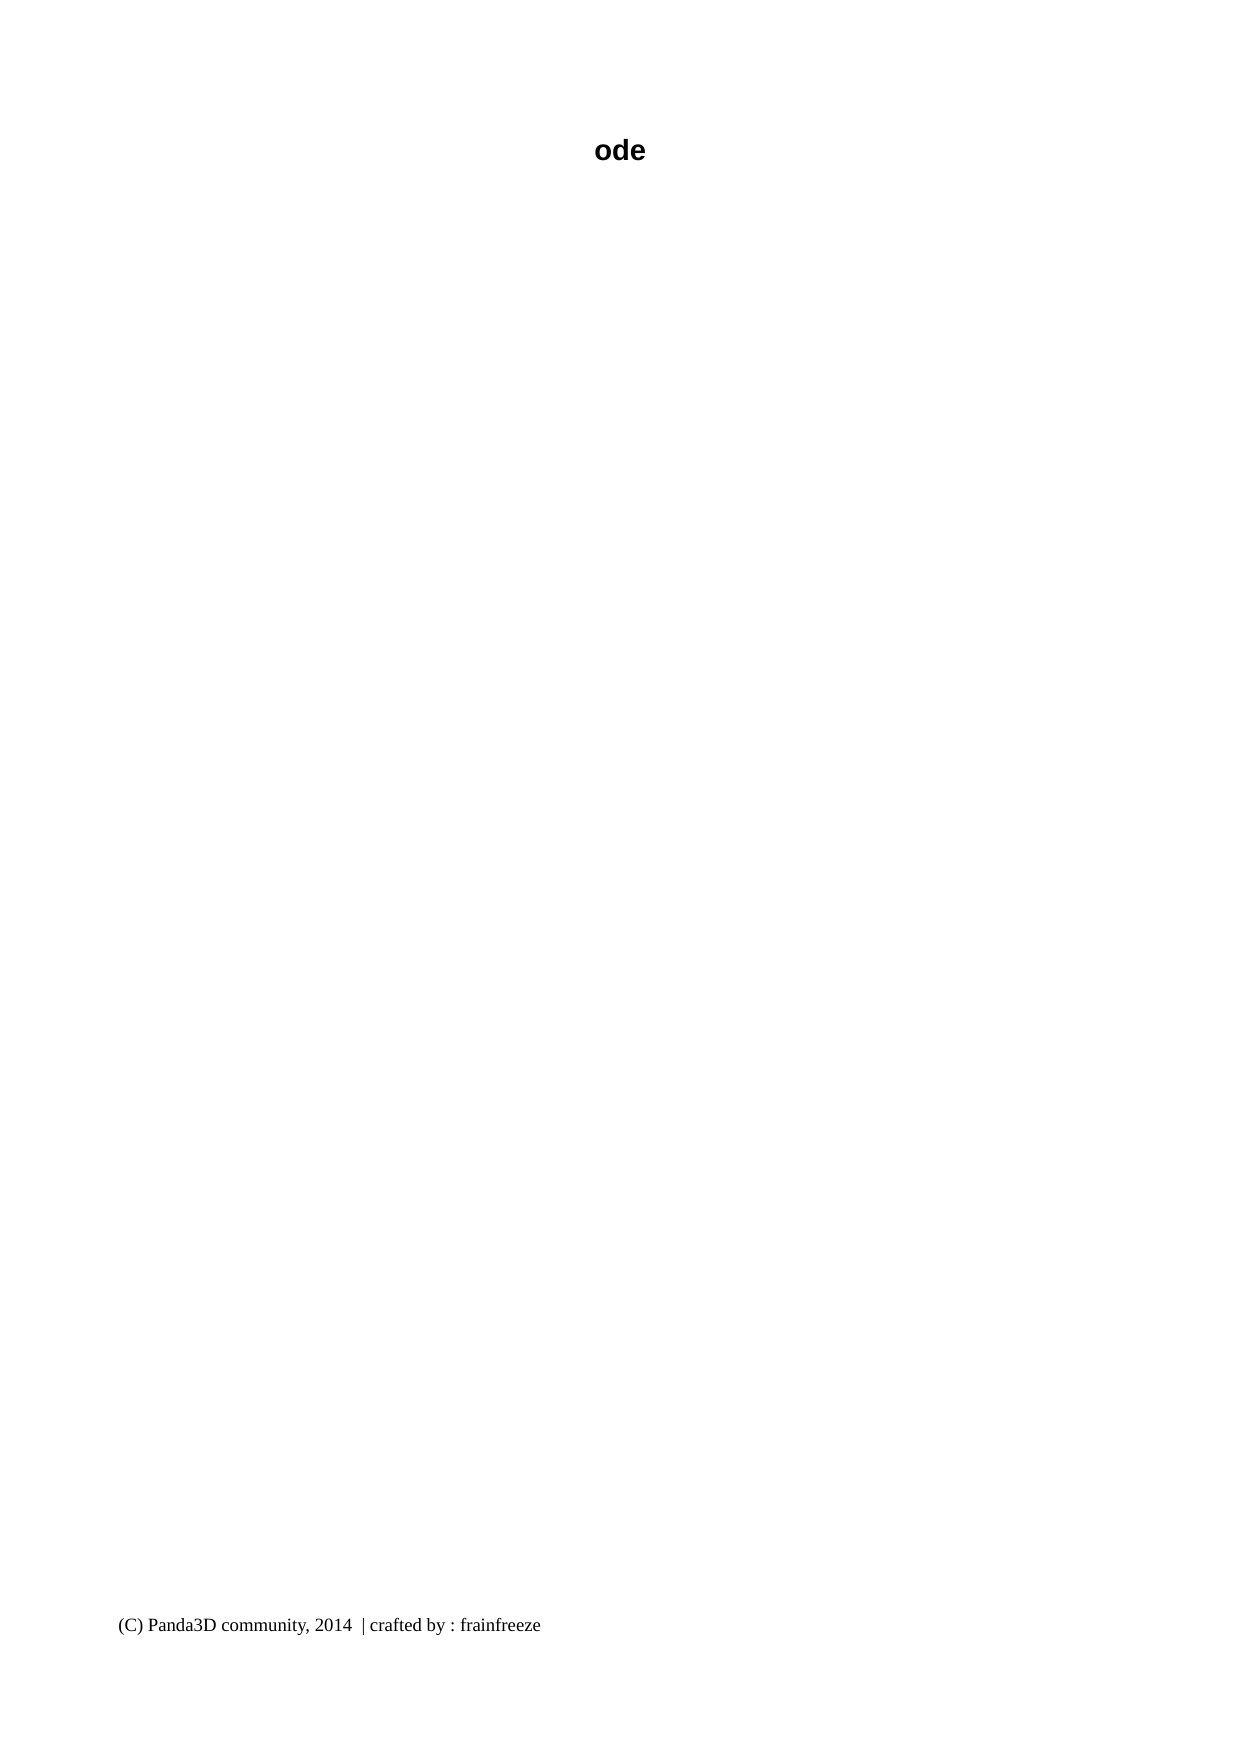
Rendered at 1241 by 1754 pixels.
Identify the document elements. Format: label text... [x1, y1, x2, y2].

subtitle ode [118, 133, 1122, 166]
